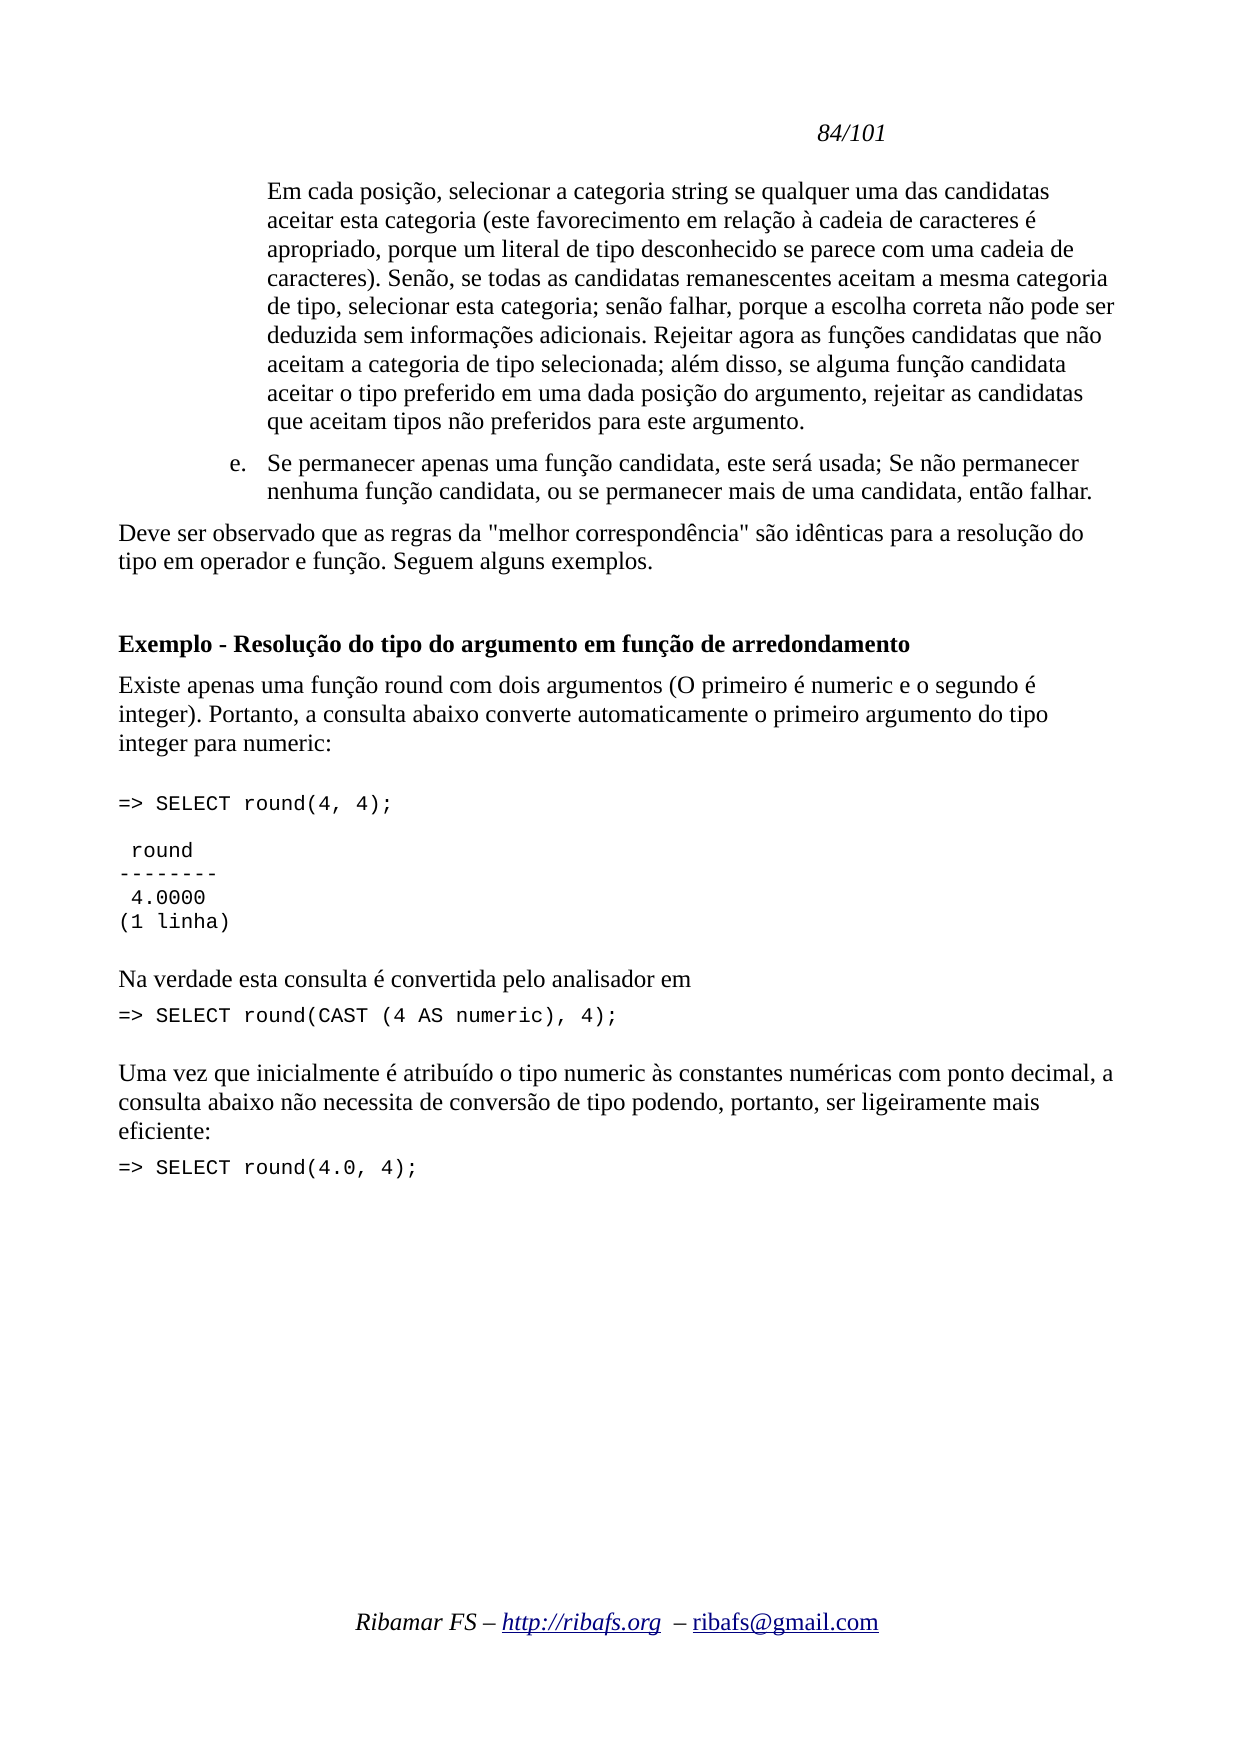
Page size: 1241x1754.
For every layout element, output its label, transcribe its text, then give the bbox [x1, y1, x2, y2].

text Exemplo - Resolução do tipo do argumento em função de arredondamento [118, 629, 1122, 658]
text Existe apenas uma função round com dois argumentos (O primeiro é numeric e o segundo é integer). Portanto, a consulta abaixo converte automaticamente o primeiro argumento do tipo integer para numeric: [118, 670, 1122, 756]
list Em cada posição, selecionar a categoria string se qualquer uma das candidatas aceitar esta categoria (este favorecimento em relação à cadeia de caracteres é apropriado, porque um literal de tipo desconhecido se parece com uma cadeia de caracteres). Senão, se todas as candidatas remanescentes aceitam a mesma categoria de tipo, selecionar esta categoria; senão falhar, porque a escolha correta não pode ser deduzida sem informações adicionais. Rejeitar agora as funções candidatas que não aceitam a categoria de tipo selecionada; além disso, se alguma função candidata aceitar o tipo preferido em uma dada posição do argumento, rejeitar as candidatas que aceitam tipos não preferidos para este argumento. [229, 176, 1122, 435]
text (1 linha) [118, 911, 1122, 934]
text round [118, 840, 1122, 863]
text Uma vez que inicialmente é atribuído o tipo numeric às constantes numéricas com ponto decimal, a consulta abaixo não necessita de conversão de tipo podendo, portanto, ser ligeiramente mais eficiente: [118, 1058, 1122, 1144]
text => SELECT round(4.0, 4); [118, 1157, 1122, 1181]
text => SELECT round(4, 4); [118, 792, 1122, 816]
text Deve ser observado que as regras da "melhor correspondência" são idênticas para a resolução do tipo em operador e função. Seguem alguns exemplos. [118, 518, 1122, 575]
text 4.0000 [118, 887, 1122, 911]
text => SELECT round(CAST (4 AS numeric), 4); [118, 1005, 1122, 1029]
text -------- [118, 863, 1122, 887]
list Se permanecer apenas uma função candidata, este será usada; Se não permanecer nenhuma função candidata, ou se permanecer mais de uma candidata, então falhar. [229, 448, 1122, 505]
text Na verdade esta consulta é convertida pelo analisador em [118, 964, 1122, 993]
